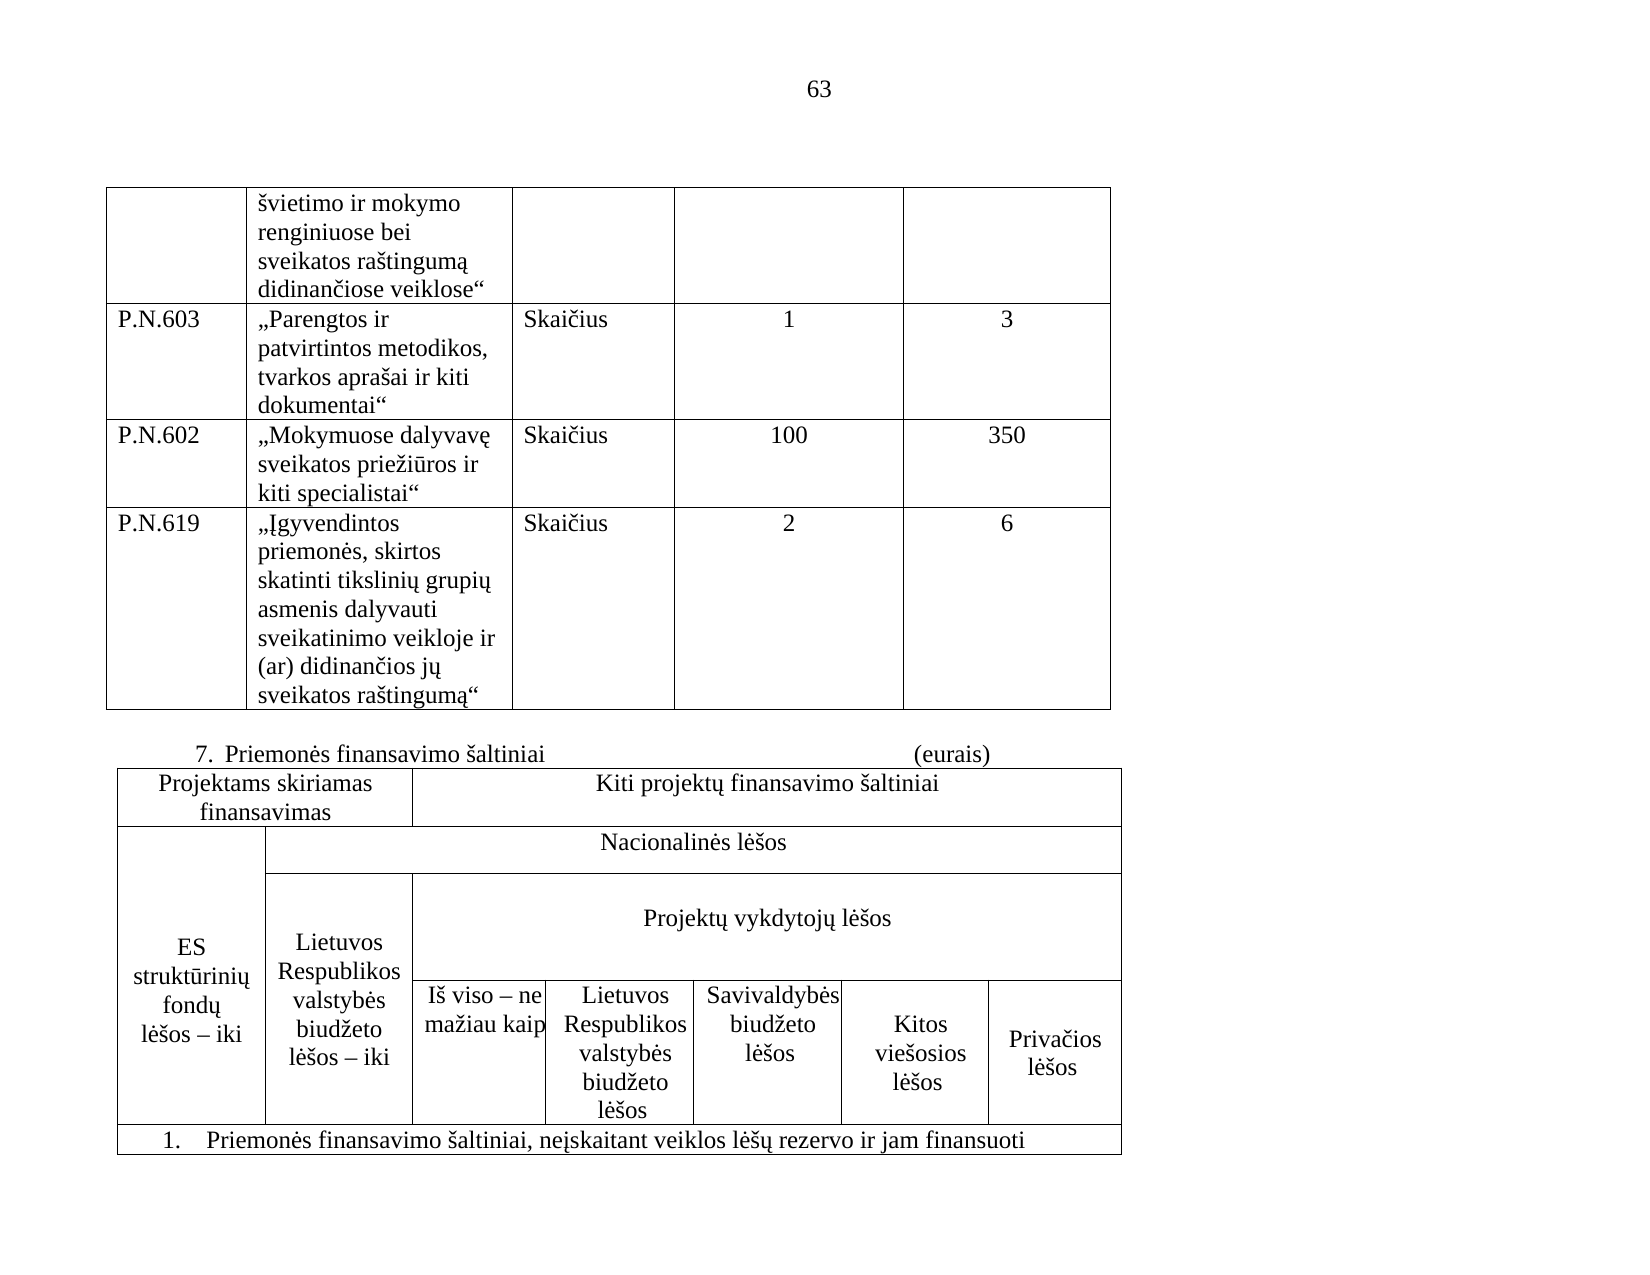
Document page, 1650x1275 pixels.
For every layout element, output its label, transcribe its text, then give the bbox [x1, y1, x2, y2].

table_cell Skaičius [513, 420, 674, 507]
table_cell Projektų vykdytojų lėšos [413, 874, 1121, 979]
table_cell 3 [904, 304, 1110, 419]
table_cell Savivaldybės biudžeto lėšos [694, 981, 841, 1124]
table_cell ES struktūrinių fondų lėšos – iki [118, 827, 265, 1124]
table_cell [904, 188, 1110, 303]
table_cell P.N.619 [107, 508, 246, 709]
table_cell Nacionalinės lėšos [266, 827, 1121, 873]
table_cell [675, 188, 903, 303]
table_cell Iš viso – ne mažiau kaip [413, 981, 545, 1124]
table_cell P.N.602 [107, 420, 246, 507]
table_cell Privačios lėšos [989, 981, 1121, 1124]
table_cell 100 [675, 420, 903, 507]
text 7. Priemonės finansavimo šaltiniai (eurais) [106, 739, 1458, 767]
table_cell Lietuvos Respublikos valstybės biudžeto lėšos [546, 981, 693, 1124]
table_cell 1 [675, 304, 903, 419]
table_cell „Mokymuose dalyvavę sveikatos priežiūros ir kiti specialistai“ [247, 420, 512, 507]
table_cell „Įgyvendintos priemonės, skirtos skatinti tikslinių grupių asmenis dalyvauti sveikatinimo veikloje ir (ar) didinančios jų sveikatos raštingumą“ [247, 508, 512, 709]
table_header Projektams skiriamas finansavimas [118, 769, 412, 826]
table_cell [513, 188, 674, 303]
table_cell 6 [904, 508, 1110, 709]
table_cell 2 [675, 508, 903, 709]
table_cell Skaičius [513, 304, 674, 419]
table_cell Kitos viešosios lėšos [842, 981, 988, 1124]
table_cell švietimo ir mokymo renginiuose bei sveikatos raštingumą didinančiose veiklose“ [247, 188, 512, 303]
table_cell 350 [904, 420, 1110, 507]
table_cell „Parengtos ir patvirtintos metodikos, tvarkos aprašai ir kiti dokumentai“ [247, 304, 512, 419]
table_cell Lietuvos Respublikos valstybės biudžeto lėšos – iki [266, 874, 412, 1124]
table_cell 1. Priemonės finansavimo šaltiniai, neįskaitant veiklos lėšų rezervo ir jam finansuoti [118, 1125, 1121, 1154]
table_header Kiti projektų finansavimo šaltiniai [413, 769, 1121, 826]
table_cell P.N.603 [107, 304, 246, 419]
table_cell Skaičius [513, 508, 674, 709]
table_cell [107, 188, 246, 303]
